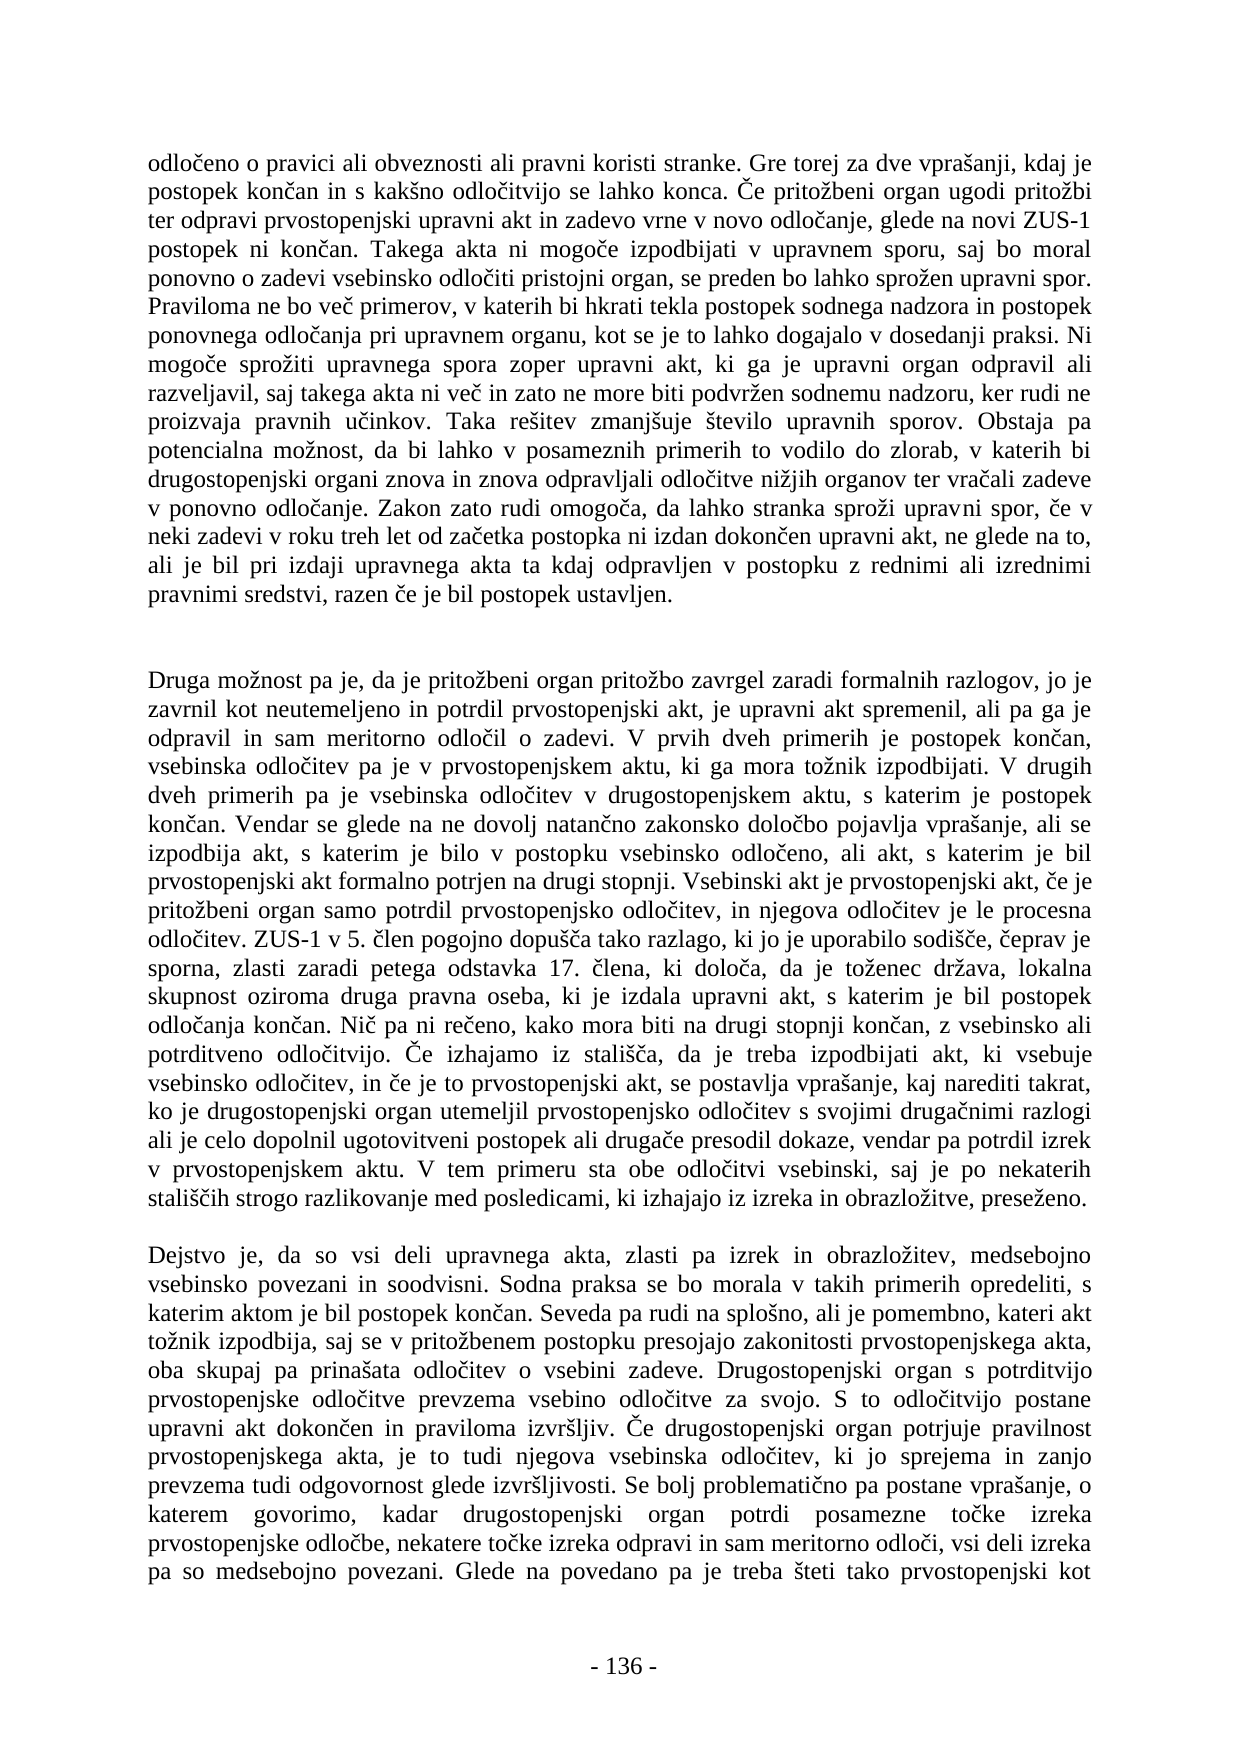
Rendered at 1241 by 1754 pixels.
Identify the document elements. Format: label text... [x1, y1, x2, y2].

text odločeno o pravici ali obveznosti ali pravni koristi stranke. Gre torej za dve vprašanji, kdaj je postopek končan in s kakšno odločitvijo se lahko konca. Če pritožbeni organ ugodi pritožbi ter odpravi prvostopenjski upravni akt in zadevo vrne v novo odločanje, glede na novi ZUS-1 postopek ni končan. Takega akta ni mogoče izpodbijati v upravnem sporu, saj bo moral ponovno o zadevi vsebinsko odločiti pristojni organ, se preden bo lahko sprožen upravni spor. Praviloma ne bo več primerov, v katerih bi hkrati tekla postopek sodnega nadzora in postopek ponovnega odločanja pri upravnem organu, kot se je to lahko dogajalo v dosedanji praksi. Ni mogoče sprožiti upravnega spora zoper upravni akt, ki ga je upravni organ odpravil ali razveljavil, saj takega akta ni več in zato ne more biti podvržen sodnemu nadzoru, ker rudi ne proizvaja pravnih učinkov. Taka rešitev zmanjšuje število upravnih sporov. Obstaja pa potencialna možnost, da bi lahko v posameznih primerih to vodilo do zlorab, v katerih bi drugostopenjski organi znova in znova odpravljali odločitve nižjih organov ter vračali zadeve v ponovno odločanje. Zakon zato rudi omogoča, da lahko stranka sproži uprav­ni spor, če v neki zadevi v roku treh let od začetka postopka ni izdan dokončen upravni akt, ne glede na to, ali je bil pri izdaji upravnega akta ta kdaj odpravljen v postopku z rednimi ali izrednimi pravnimi sredstvi, razen če je bil postopek ustavljen. [148, 148, 1093, 608]
text Druga možnost pa je, da je pritožbeni organ pritožbo zavrgel zaradi formalnih razlogov, jo je zavrnil kot neutemeljeno in potrdil prvostopenjski akt, je upravni akt spremenil, ali pa ga je odpravil in sam meritorno odločil o zadevi. V prvih dveh primerih je postopek končan, vsebinska odločitev pa je v prvostopenjskem aktu, ki ga mora tožnik izpodbijati. V drugih dveh primerih pa je vsebinska odločitev v drugostopenjskem aktu, s katerim je postopek končan. Vendar se glede na ne dovolj natančno zakonsko določbo pojavlja vprašanje, ali se izpodbija akt, s katerim je bilo v postop­ku vsebinsko odločeno, ali akt, s katerim je bil prvostopenjski akt formalno potrjen na drugi stopnji. Vsebinski akt je prvostopenjski akt, če je pritožbeni organ samo potrdil prvostopenjsko odločitev, in njegova odločitev je le procesna odločitev. ZUS-1 v 5. člen pogojno dopušča tako razlago, ki jo je uporabilo sodišče, čeprav je sporna, zlasti zaradi petega odstavka 17. člena, ki določa, da je toženec država, lokalna skupnost oziroma druga pravna oseba, ki je izdala upravni akt, s katerim je bil postopek odločanja končan. Nič pa ni rečeno, kako mora biti na drugi stopnji končan, z vsebinsko ali potrditveno odločitvijo. Če izhajamo iz stališča, da je treba izpodbi­jati akt, ki vsebuje vsebinsko odločitev, in če je to prvostopenjski akt, se postavlja vprašanje, kaj narediti takrat, ko je drugostopenjski organ utemeljil prvostopenjsko odločitev s svojimi drugačnimi razlogi ali je celo dopolnil ugotovitveni postopek ali drugače presodil dokaze, vendar pa potrdil izrek v prvostopenjskem aktu. V tem primeru sta obe odločitvi vsebinski, saj je po nekaterih stališčih strogo razlikovanje med posledicami, ki izhajajo iz izreka in obrazložitve, preseženo. [148, 665, 1093, 1211]
text Dejstvo je, da so vsi deli upravnega akta, zlasti pa izrek in obrazložitev, medsebojno vsebinsko povezani in soodvisni. Sodna praksa se bo morala v takih primerih opredeliti, s katerim aktom je bil postopek končan. Seveda pa rudi na splošno, ali je pomembno, kateri akt tožnik izpodbija, saj se v pritožbenem postopku presojajo zakonitosti prvostopenjskega akta, oba skupaj pa prinašata odločitev o vsebini zadeve. Drugostopenjski or­gan s potrditvijo prvostopenjske odločitve prevzema vsebino odločitve za svojo. S to odločitvijo postane upravni akt dokončen in praviloma izvršljiv. Če drugostopenjski organ potrjuje pravilnost prvostopenjskega akta, je to tudi njegova vsebinska odločitev, ki jo sprejema in zanjo prevzema tudi odgovornost glede izvršljivosti. Se bolj problematično pa postane vprašanje, o katerem govorimo, kadar drugostopenjski organ potrdi posamezne točke izreka prvostopenjske odločbe, nekatere točke izreka odpravi in sam meritorno odloči, vsi deli izreka pa so medsebojno povezani. Glede na povedano pa je treba šteti tako prvostopenjski kot [148, 1240, 1093, 1585]
